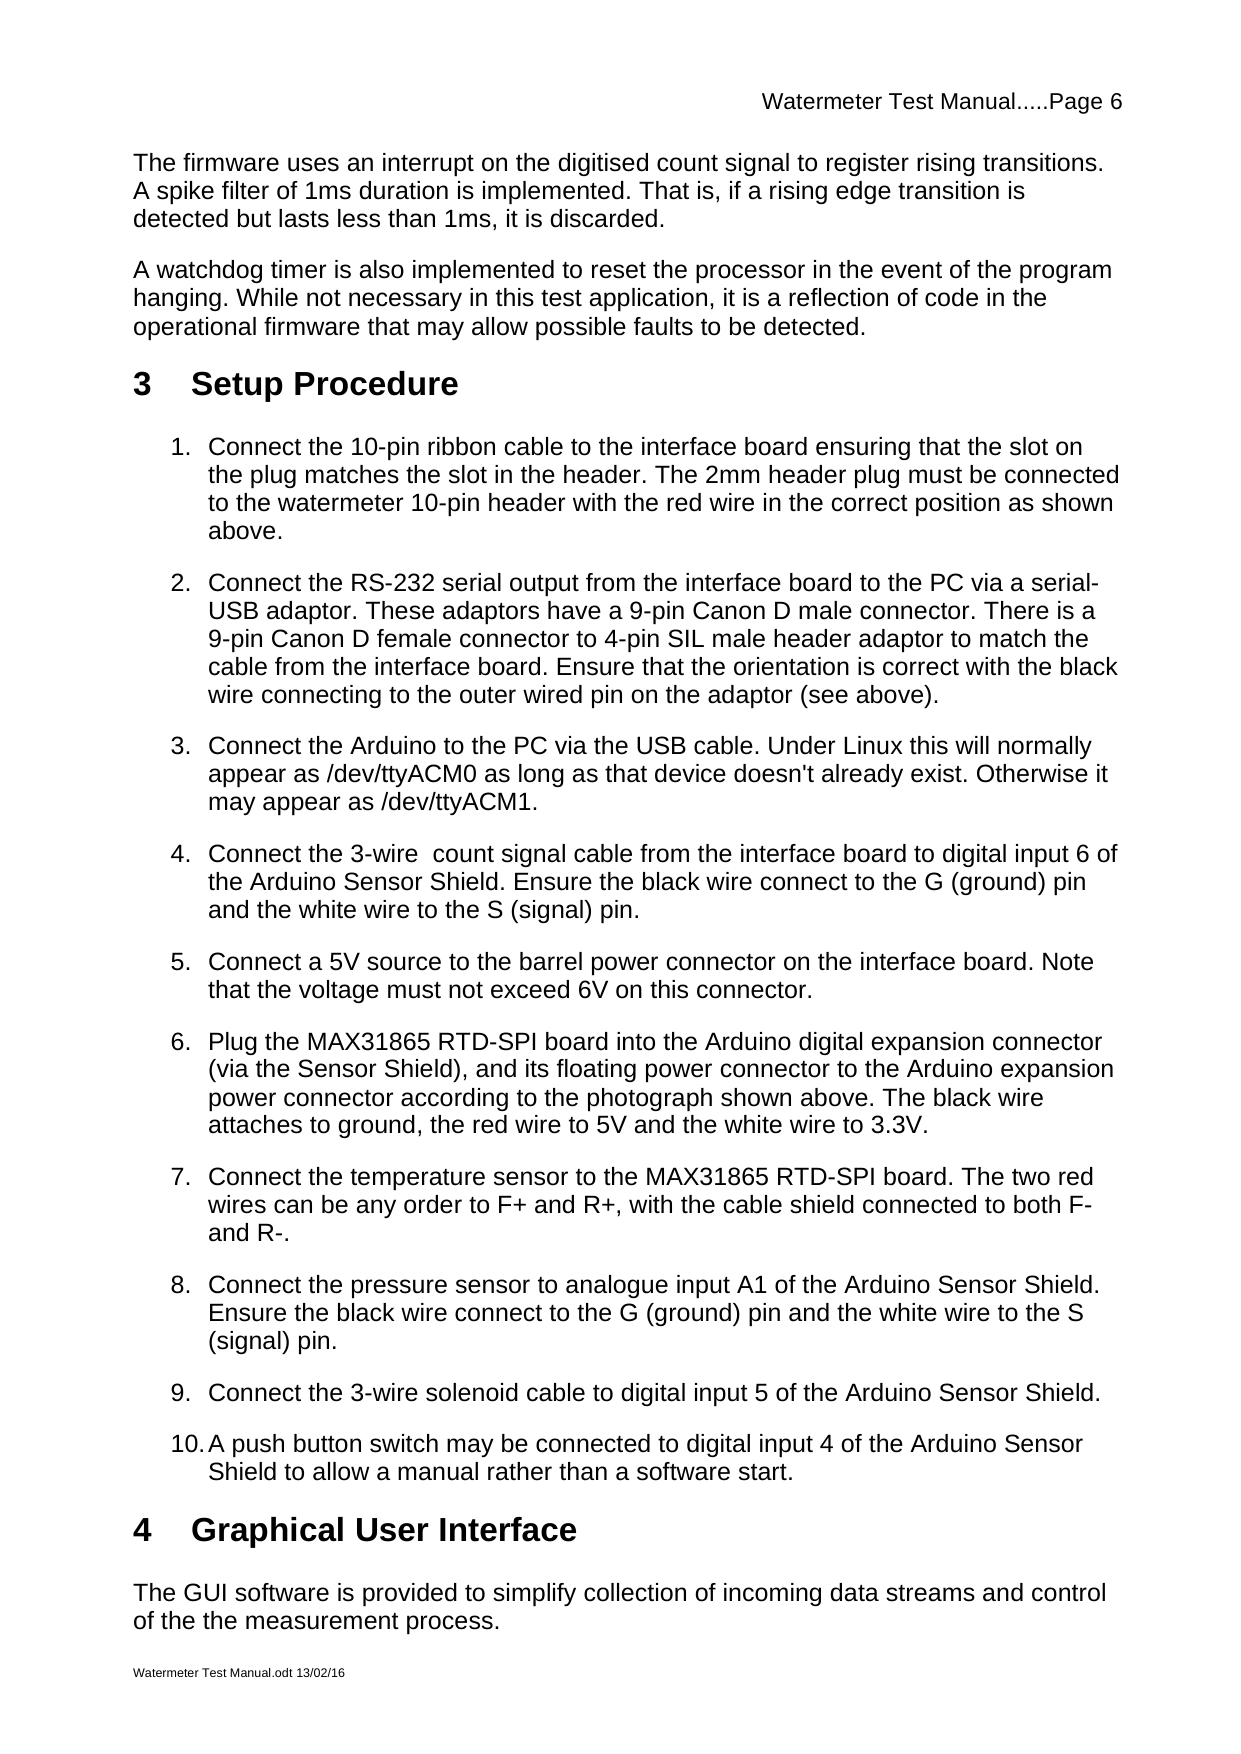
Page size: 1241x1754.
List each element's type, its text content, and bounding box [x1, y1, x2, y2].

list Connect the 10-pin ribbon cable to the interface board ensuring that the slot on the plug matches the slot in the header. The 2mm header plug must be connected to the watermeter 10-pin header with the red wire in the correct position as shown above. [170, 433, 1123, 545]
list A push button switch may be connected to digital input 4 of the Arduino Sensor Shield to allow a manual rather than a software start. [170, 1430, 1123, 1486]
subtitle Graphical User Interface [133, 1511, 1123, 1548]
list Connect the 3-wire count signal cable from the interface board to digital input 6 of the Arduino Sensor Shield. Ensure the black wire connect to the G (ground) pin and the white wire to the S (signal) pin. [170, 840, 1123, 924]
list Connect a 5V source to the barrel power connector on the interface board. Note that the voltage must not exceed 6V on this connector. [170, 948, 1123, 1004]
text The firmware uses an interrupt on the digitised count signal to register rising transitions. A spike filter of 1ms duration is implemented. That is, if a rising edge transition is detected but lasts less than 1ms, it is discarded. [133, 149, 1123, 233]
list Connect the Arduino to the PC via the USB cable. Under Linux this will normally appear as /dev/ttyACM0 as long as that device doesn't already exist. Otherwise it may appear as /dev/ttyACM1. [170, 732, 1123, 816]
list Connect the pressure sensor to analogue input A1 of the Arduino Sensor Shield. Ensure the black wire connect to the G (ground) pin and the white wire to the S (signal) pin. [170, 1271, 1123, 1355]
list Plug the MAX31865 RTD-SPI board into the Arduino digital expansion connector (via the Sensor Shield), and its floating power connector to the Arduino expansion power connector according to the photograph shown above. The black wire attaches to ground, the red wire to 5V and the white wire to 3.3V. [170, 1027, 1123, 1139]
list Connect the 3-wire solenoid cable to digital input 5 of the Arduino Sensor Shield. [170, 1378, 1123, 1407]
text A watchdog timer is also implemented to reset the processor in the event of the program hanging. While not necessary in this test application, it is a reflection of code in the operational firmware that may allow possible faults to be detected. [133, 256, 1123, 340]
list Connect the RS-232 serial output from the interface board to the PC via a serial-USB adaptor. These adaptors have a 9-pin Canon D male connector. There is a 9-pin Canon D female connector to 4-pin SIL male header adaptor to match the cable from the interface board. Ensure that the orientation is correct with the black wire connecting to the outer wired pin on the adaptor (see above). [170, 568, 1123, 709]
list Connect the temperature sensor to the MAX31865 RTD-SPI board. The two red wires can be any order to F+ and R+, with the cable shield connected to both F- and R-. [170, 1163, 1123, 1247]
text The GUI software is provided to simplify collection of incoming data streams and control of the the measurement process. [133, 1579, 1123, 1635]
subtitle Setup Procedure [133, 365, 1123, 403]
